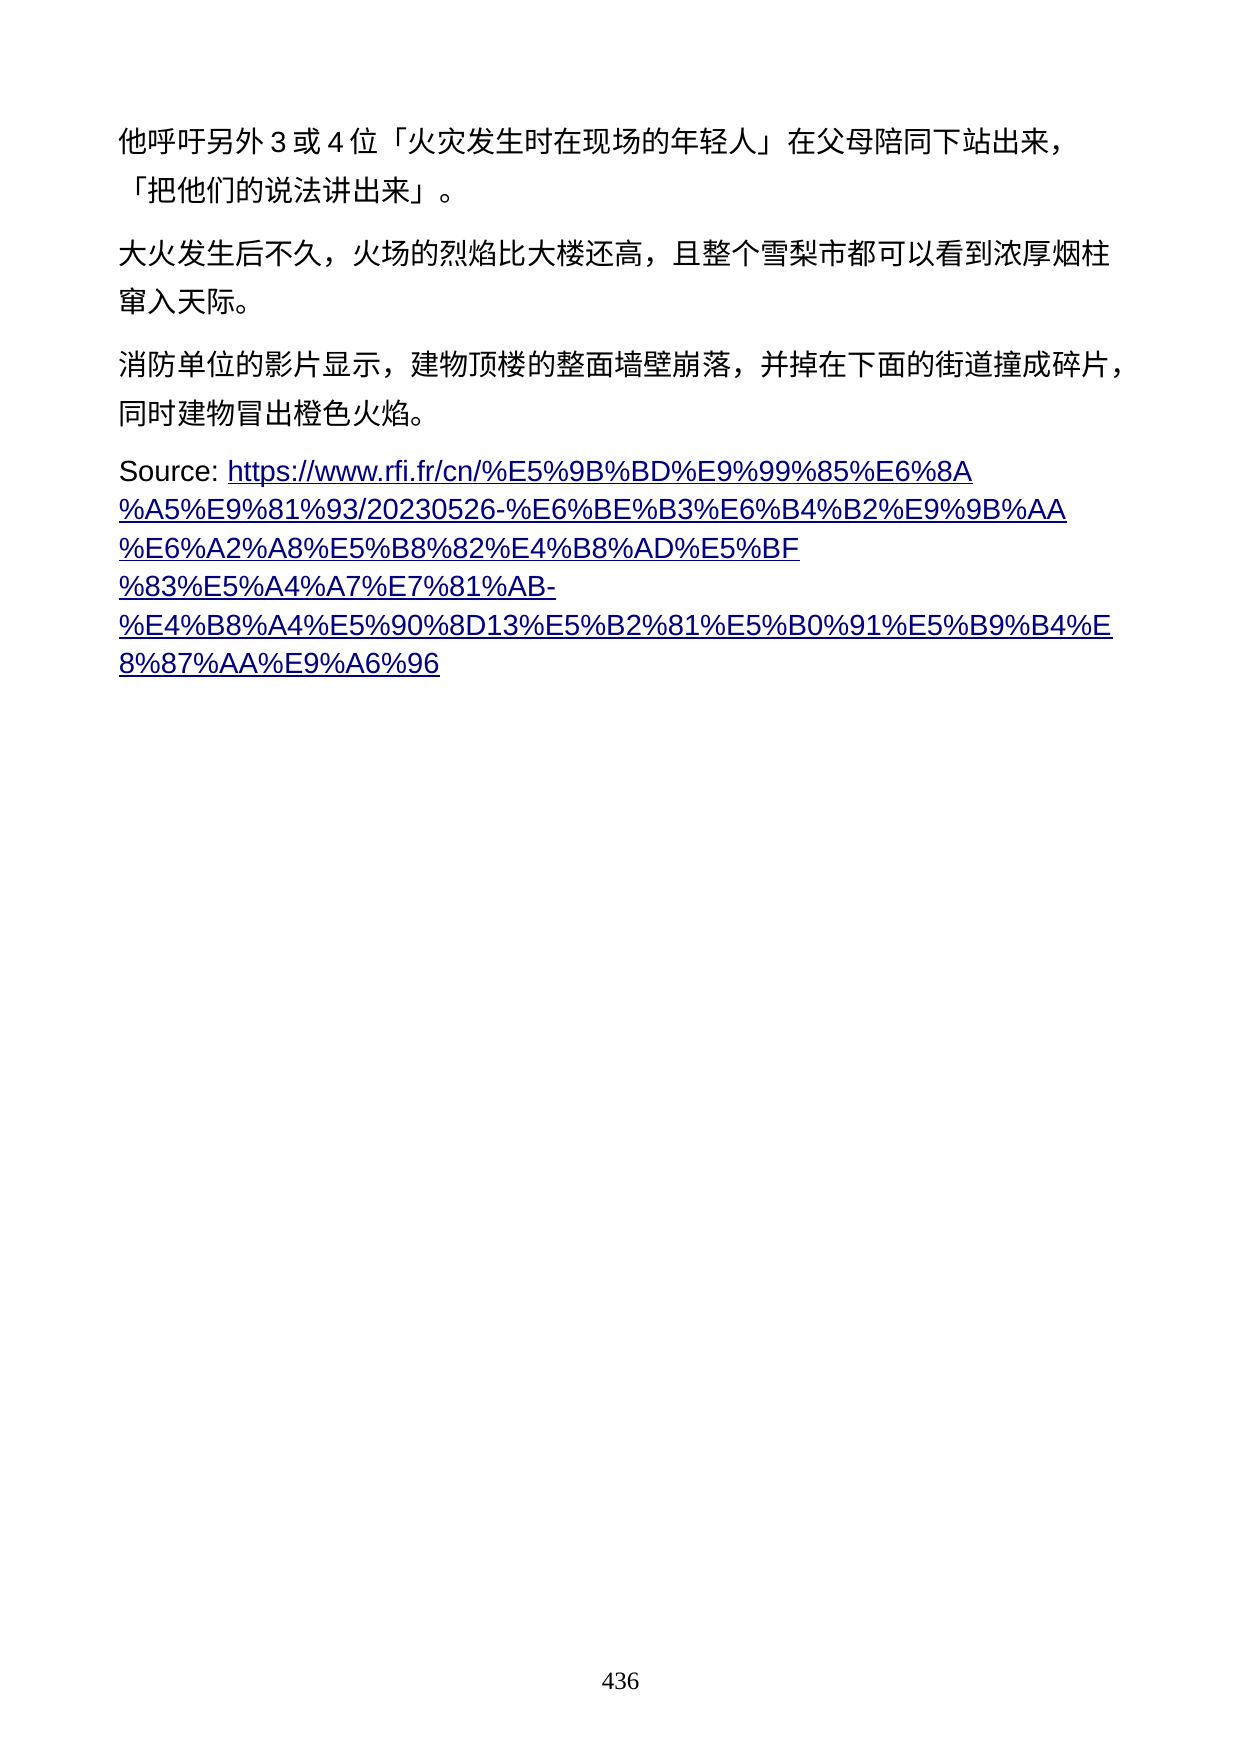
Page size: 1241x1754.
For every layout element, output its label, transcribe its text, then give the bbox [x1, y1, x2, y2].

text Source: https://www.rfi.fr/cn/%E5%9B%BD%E9%99%85%E6%8A%A5%E9%81%93/20230526-%E6%BE%B3%E6%B4%B2%E9%9B%AA%E6%A2%A8%E5%B8%82%E4%B8%AD%E5%BF%83%E5%A4%A7%E7%81%AB-%E4%B8%A4%E5%90%8D13%E5%B2%81%E5%B0%91%E5%B9%B4%E8%87%AA%E9%A6%96 [118, 453, 1122, 680]
text 他呼吁另外3或4位「火灾发生时在现场的年轻人」在父母陪同下站出来，「把他们的说法讲出来」。 [118, 118, 1122, 209]
text 大火发生后不久，火场的烈焰比大楼还高，且整个雪梨市都可以看到浓厚烟柱窜入天际。 [118, 230, 1122, 321]
text 消防单位的影片显示，建物顶楼的整面墙壁崩落，并掉在下面的街道撞成碎片，同时建物冒出橙色火焰。 [118, 342, 1122, 433]
